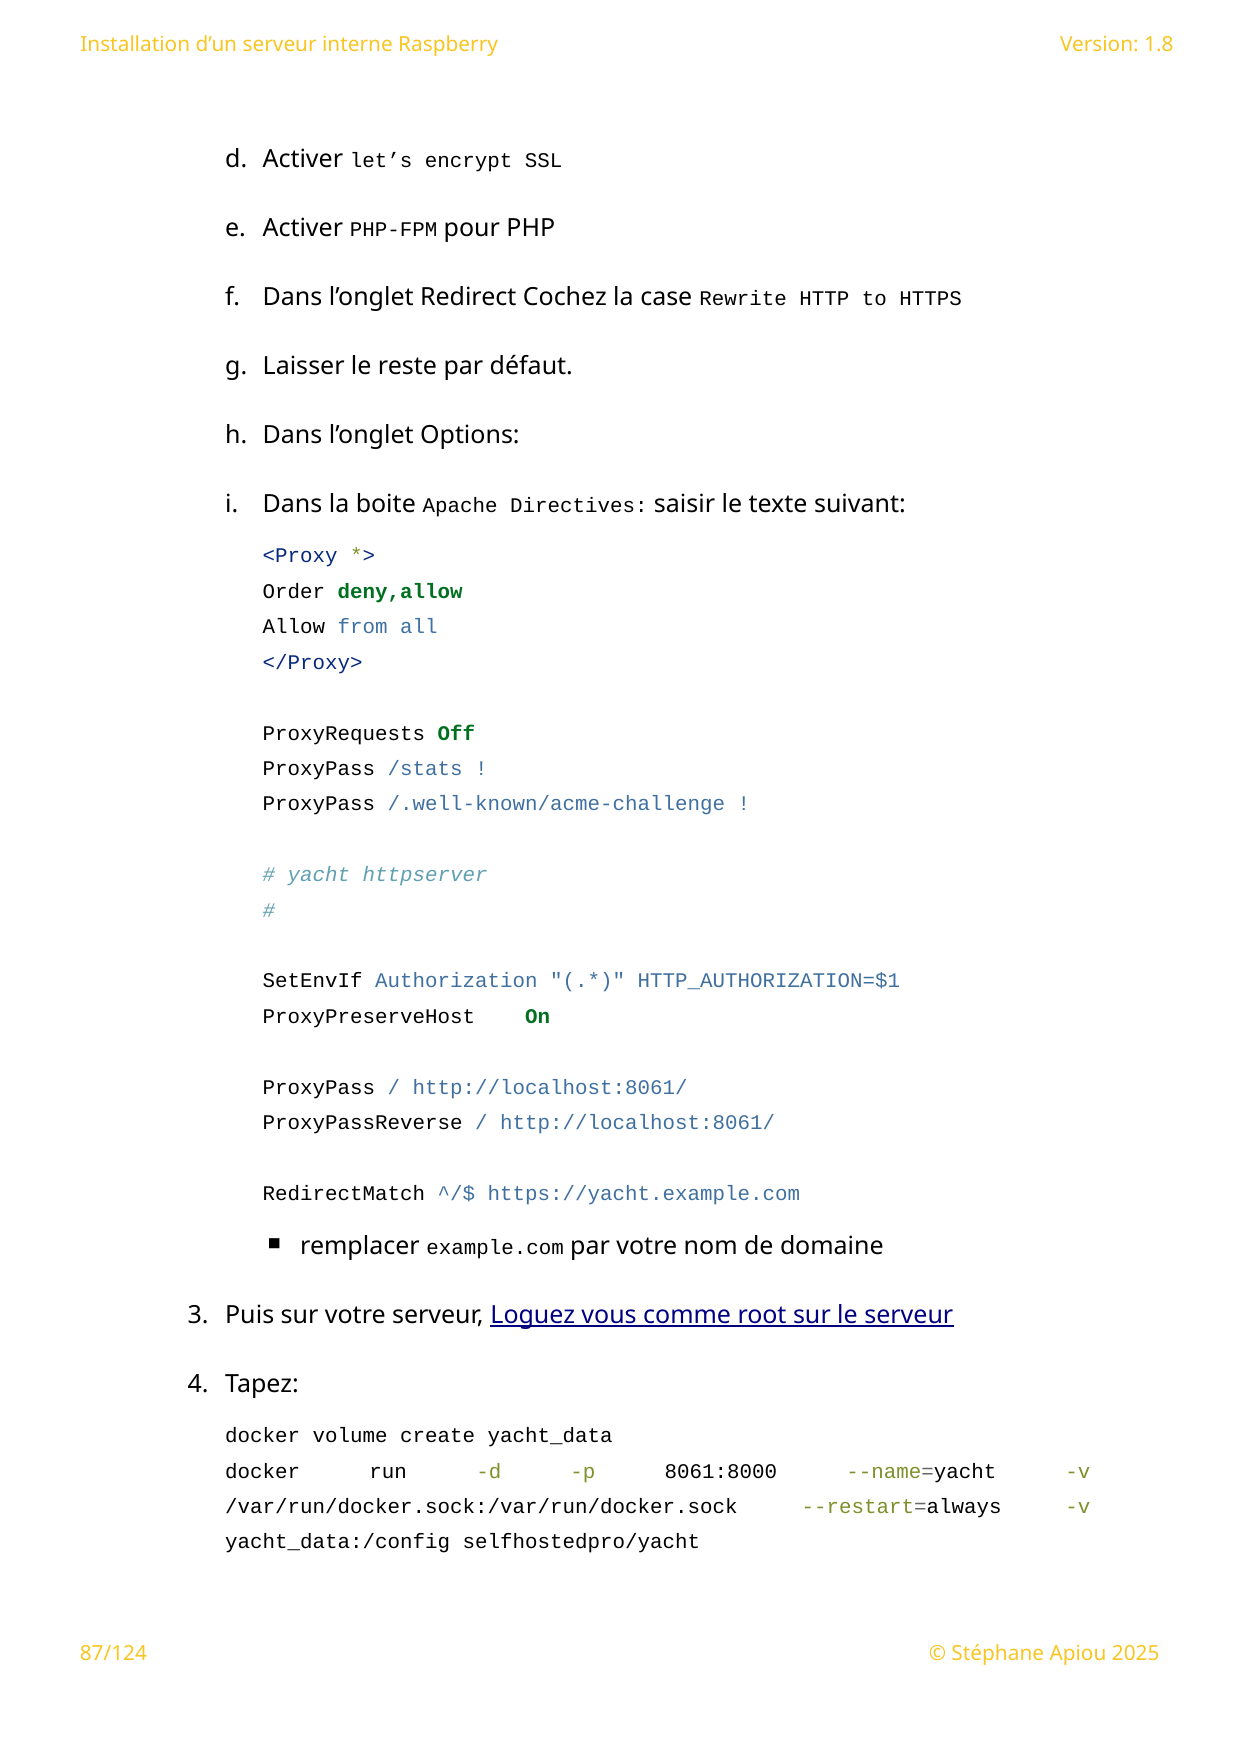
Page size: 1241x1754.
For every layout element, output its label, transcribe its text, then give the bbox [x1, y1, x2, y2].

list Tapez: [187, 1365, 1090, 1399]
list ProxyPass /.well-known/acme-challenge ! [225, 793, 1090, 817]
list Order deny,allow [225, 581, 1090, 604]
list ProxyPassReverse / http://localhost:8061/ [225, 1112, 1090, 1136]
list Activer let’s encrypt SSL [225, 141, 1090, 175]
list # yacht httpserver [225, 864, 1090, 888]
list docker run -d -p 8061:8000 --name=yacht -v /var/run/docker.sock:/var/run/docker.sock --restart=always -v yacht_data:/config selfhostedpro/yacht [187, 1461, 1090, 1555]
list Dans la boite Apache Directives: saisir le texte suivant: [225, 486, 1090, 519]
list ProxyPass / http://localhost:8061/ [225, 1077, 1090, 1100]
list ProxyRequests Off [225, 723, 1090, 746]
list Allow from all [225, 616, 1090, 640]
list docker volume create yacht_data [187, 1425, 1090, 1449]
list <Proxy *> [225, 546, 1090, 569]
list # [225, 900, 1090, 923]
list ProxyPass /stats ! [225, 758, 1090, 782]
list Dans l’onglet Redirect Cochez la case Rewrite HTTP to HTTPS [225, 279, 1090, 313]
list Laisser le reste par défaut. [225, 348, 1090, 382]
list Activer PHP-FPM pour PHP [225, 210, 1090, 244]
list ProxyPreserveHost On [225, 1006, 1090, 1029]
list </Proxy> [225, 652, 1090, 675]
list remplacer example.com par votre nom de domaine [262, 1227, 1090, 1261]
list Puis sur votre serveur, Loguez vous comme root sur le serveur [187, 1296, 1090, 1330]
list Dans l’onglet Options: [225, 417, 1090, 451]
list SetEnvIf Authorization "(.*)" HTTP_AUTHORIZATION=$1 [225, 971, 1090, 994]
list RedirectMatch ^/$ https://yacht.example.com [225, 1183, 1090, 1207]
